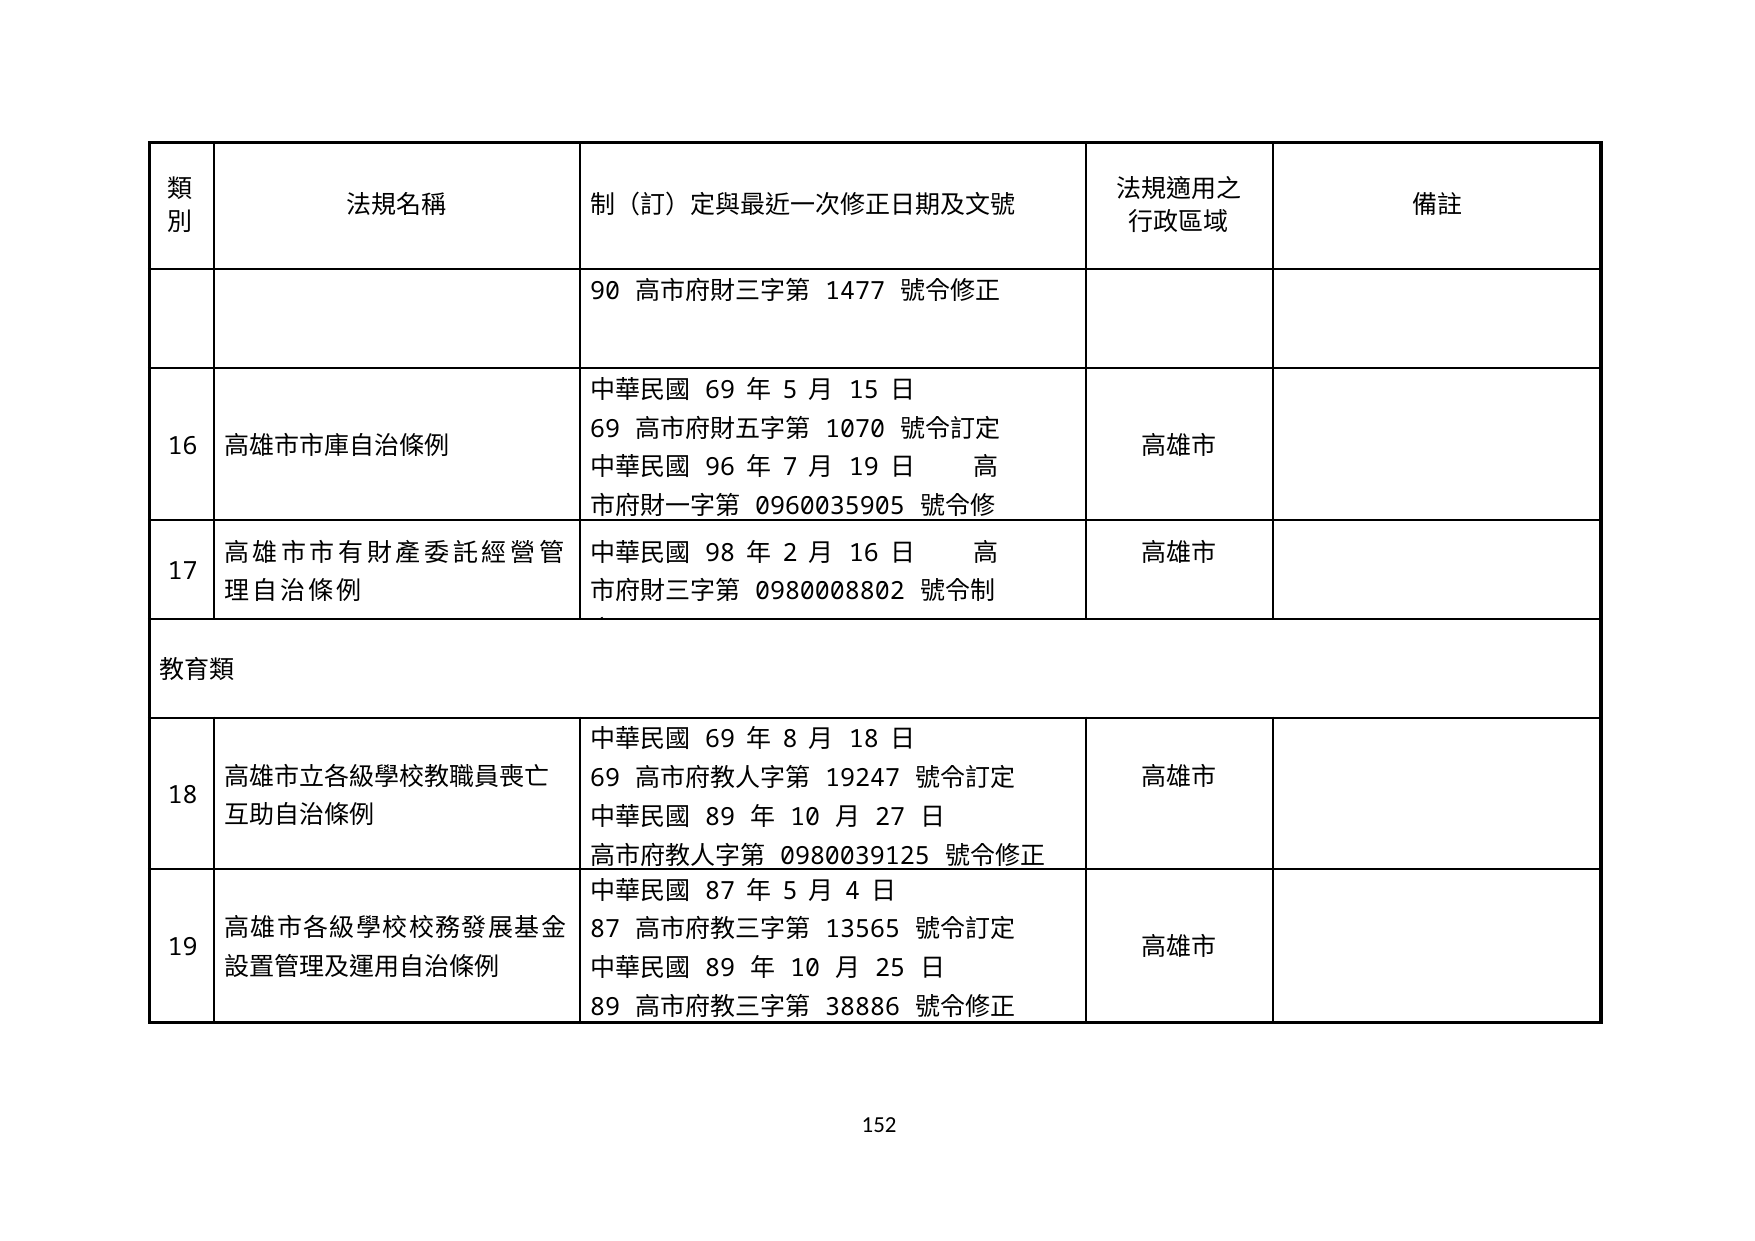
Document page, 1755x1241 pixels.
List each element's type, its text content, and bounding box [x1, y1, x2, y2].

table_cell 教育類 [151, 620, 1599, 717]
table_cell 中華民國 87年5月4日 87 高市府教三字第 13565 號令訂定 中華民國 89 年 10 月 25 日 89 高市府教三字第 38886 號令修正 [581, 870, 1085, 1021]
table_cell 19 [151, 870, 213, 1021]
table_cell 高雄市 [1087, 870, 1272, 1021]
table_cell [215, 270, 579, 367]
table_header 類 別 [151, 144, 213, 268]
table_cell 高雄市立各級學校教職員喪亡 互助自治條例 [215, 719, 579, 868]
table_cell 高雄市 [1087, 521, 1272, 618]
table_header 制（訂）定與最近一次修正日期及文號 [581, 144, 1085, 268]
table_cell [1087, 270, 1272, 367]
table_cell [1274, 369, 1599, 519]
table_cell [1274, 870, 1599, 1021]
table_cell 90 高市府財三字第 1477 號令修正 [581, 270, 1085, 367]
table_cell 16 [151, 369, 213, 519]
table_cell 中華民國 98年2月 16日 高市府財三字第 0980008802 號令制定 [581, 521, 1085, 618]
table_cell 高雄市 [1087, 369, 1272, 519]
table_cell 高雄市市有財產委託經營管 理自治條例 [215, 521, 579, 618]
table_cell 18 [151, 719, 213, 868]
table_cell [1274, 521, 1599, 618]
table_cell 高雄市各級學校校務發展基金 設置管理及運用自治條例 [215, 870, 579, 1021]
table_cell 中華民國 69年8月 18日 69 高市府教人字第 19247 號令訂定 中華民國 89 年 10 月 27 日 高市府教人字第 0980039125 號令修正 [581, 719, 1085, 868]
table_header 法規適用之 行政區域 [1087, 144, 1272, 268]
table_header 備註 [1274, 144, 1599, 268]
table_cell 17 [151, 521, 213, 618]
table_header 法規名稱 [215, 144, 579, 268]
table_cell [151, 270, 213, 367]
table_cell 高雄市 [1087, 719, 1272, 868]
table_cell [1274, 270, 1599, 367]
table_cell 高雄市市庫自治條例 [215, 369, 579, 519]
table_cell [1274, 719, 1599, 868]
table_cell 中華民國 69年5月 15日 69 高市府財五字第 1070 號令訂定 中華民國 96年7月 19日 高市府財一字第 0960035905 號令修正 [581, 369, 1085, 519]
